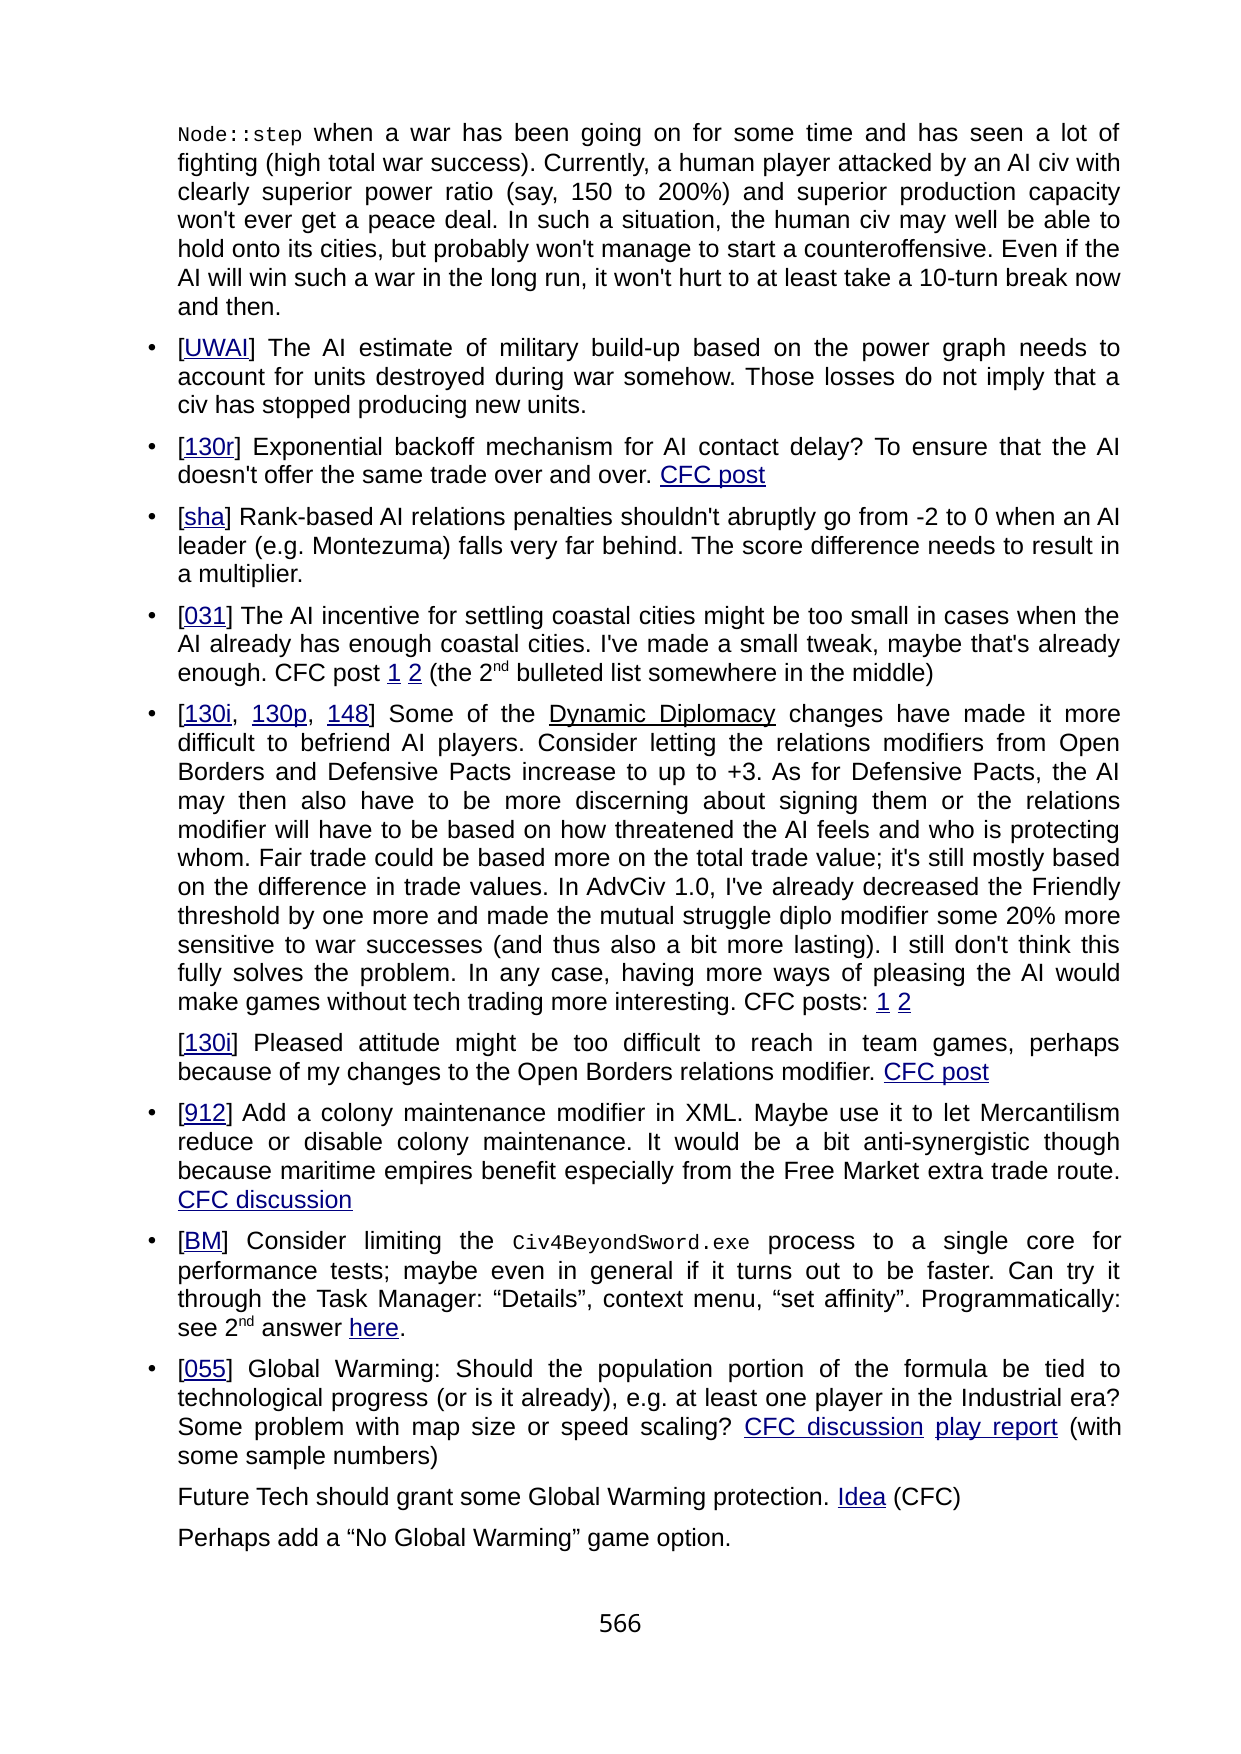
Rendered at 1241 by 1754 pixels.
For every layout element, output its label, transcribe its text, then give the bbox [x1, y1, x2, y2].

list [BM] Consider limiting the Civ4BeyondSword.exe process to a single core for performance tests; maybe even in general if it turns out to be faster. Can try it through the Task Manager: “Details”, context menu, “set affinity”. Programmatically: see 2nd answer here. [148, 1226, 1122, 1342]
list [912] Add a colony maintenance modifier in XML. Maybe use it to let Mercantilism reduce or disable colony maintenance. It would be a bit anti-synergistic though because maritime empires benefit especially from the Free Market extra trade route. CFC discussion [148, 1098, 1122, 1213]
list [055] Global Warming: Should the population portion of the formula be tied to technological progress (or is it already), e.g. at least one player in the Industrial era? Some problem with map size or speed scaling? CFC discussion play report (with some sample numbers) [148, 1354, 1122, 1469]
list [130r] Exponential backoff mechanism for AI contact delay? To ensure that the AI doesn't offer the same trade over and over. CFC post [148, 432, 1122, 489]
list [sha] Rank-based AI relations penalties shouldn't abruptly go from -2 to 0 when an AI leader (e.g. Montezuma) falls very far behind. The score difference needs to result in a multiplier. [148, 502, 1122, 588]
list [130i, 130p, 148] Some of the Dynamic Diplomacy changes have made it more difficult to befriend AI players. Consider letting the relations modifiers from Open Borders and Defensive Pacts increase to up to +3. As for Defensive Pacts, the AI may then also have to be more discerning about signing them or the relations modifier will have to be based on how threatened the AI feels and who is protecting whom. Fair trade could be based more on the total trade value; it's still mostly based on the difference in trade values. In AdvCiv 1.0, I've already decreased the Friendly threshold by one more and made the mutual struggle diplo modifier some 20% more sensitive to war successes (and thus also a bit more lasting). I still don't think this fully solves the problem. In any case, having more ways of pleasing the AI would make games without tech trading more interesting. CFC posts: 1 2 [148, 699, 1122, 1016]
list [031] The AI incentive for settling coastal cities might be too small in cases when the AI already has enough coastal cities. I've made a small tweak, maybe that's already enough. CFC post 1 2 (the 2nd bulleted list somewhere in the middle) [148, 601, 1122, 687]
list [130i] Pleased attitude might be too difficult to reach in team games, perhaps because of my changes to the Open Borders relations modifier. CFC post [148, 1028, 1122, 1086]
list Node::step when a war has been going on for some time and has seen a lot of fighting (high total war success). Currently, a human player attacked by an AI civ with clearly superior power ratio (say, 150 to 200%) and superior production capacity won't ever get a peace deal. In such a situation, the human civ may well be able to hold onto its cities, but probably won't manage to start a counteroffensive. Even if the AI will win such a war in the long run, it won't hurt to at least take a 10-turn break now and then. [148, 118, 1122, 320]
list [UWAI] The AI estimate of military build-up based on the power graph needs to account for units destroyed during war somehow. Those losses do not imply that a civ has stopped producing new units. [148, 333, 1122, 419]
list Future Tech should grant some Global Warming protection. Idea (CFC) [148, 1482, 1122, 1511]
list Perhaps add a “No Global Warming” game option. [148, 1523, 1122, 1552]
